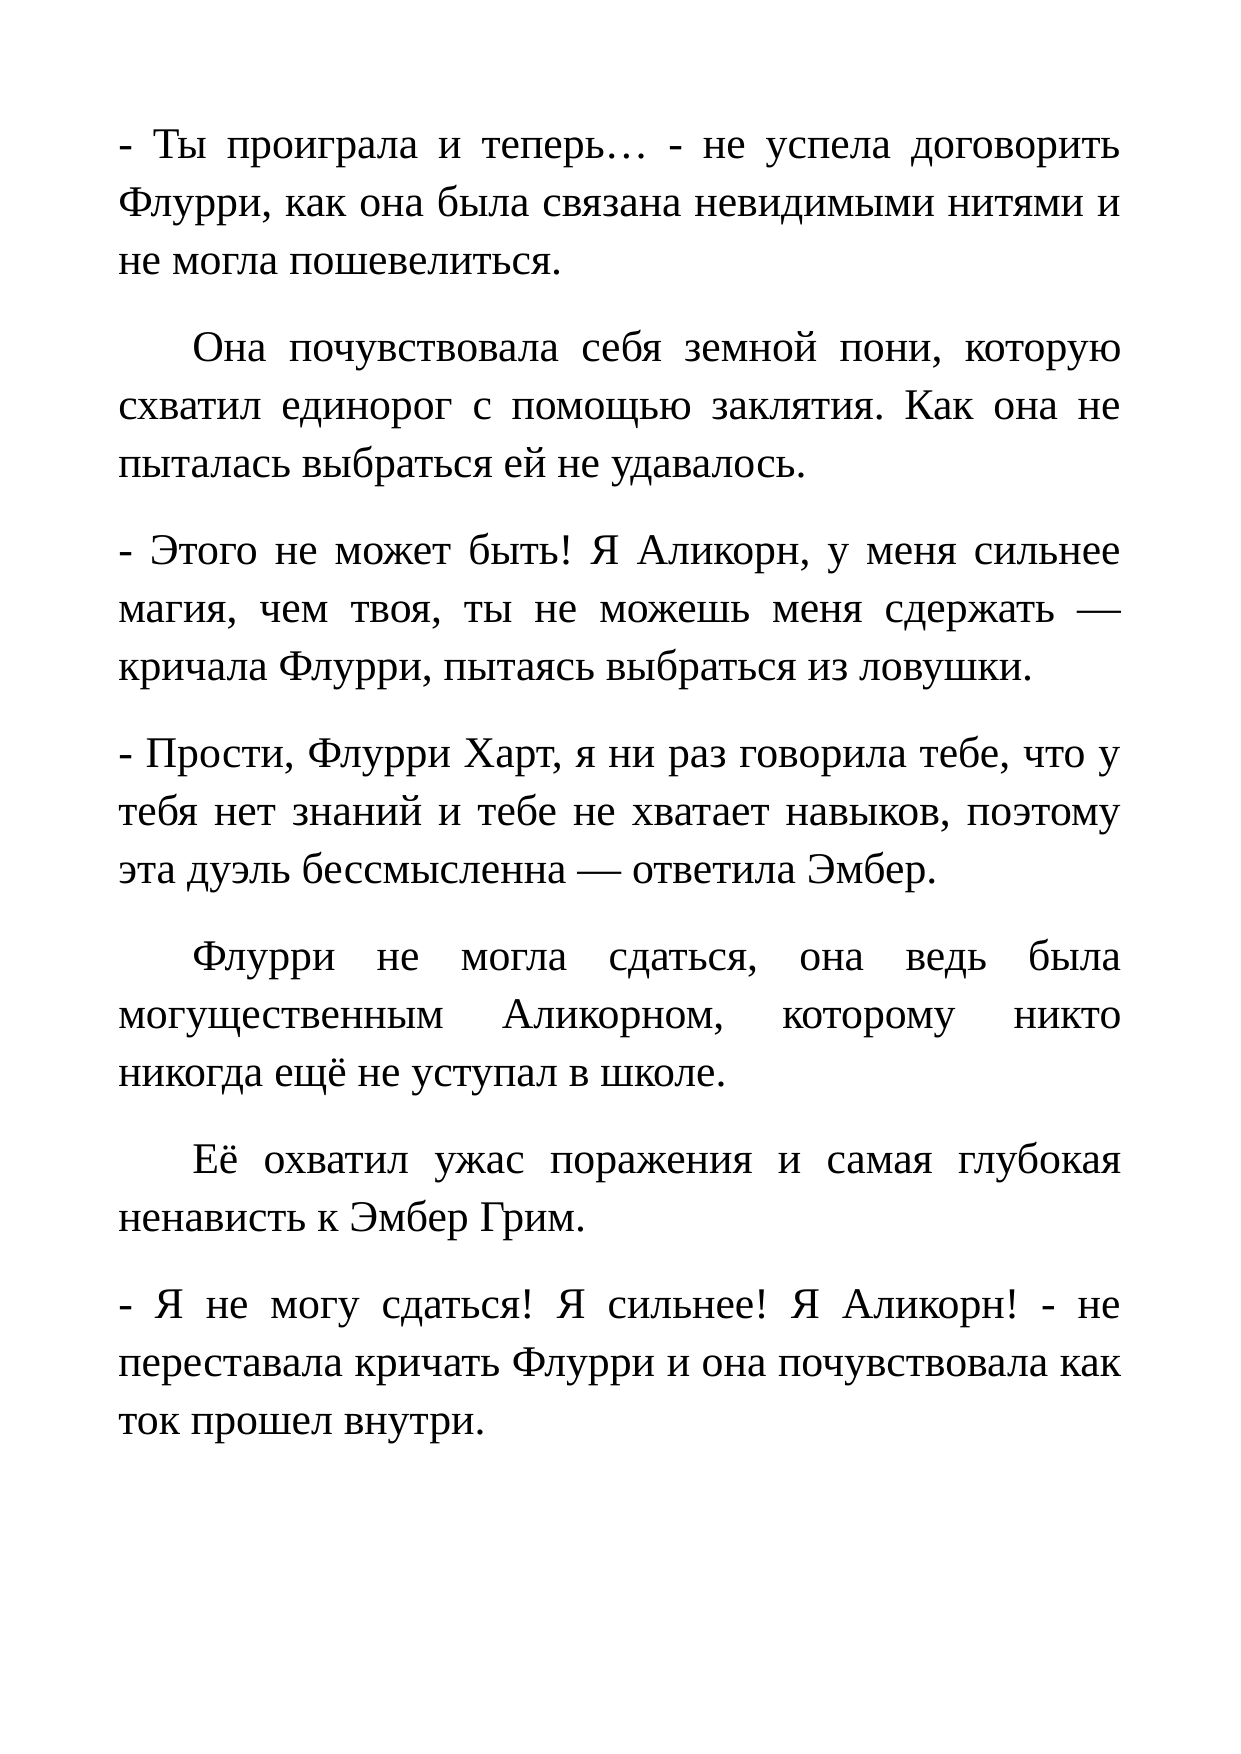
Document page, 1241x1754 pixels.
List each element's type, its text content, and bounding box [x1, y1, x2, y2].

text Она почувствовала себя земной пони, которую схватил единорог с помощью заклятия. Как она не пыталась выбраться ей не удавалось. [118, 321, 1122, 487]
text - Этого не может быть! Я Аликорн, у меня сильнее магия, чем твоя, ты не можешь меня сдержать — кричала Флурри, пытаясь выбраться из ловушки. [118, 524, 1122, 690]
text - Я не могу сдаться! Я сильнее! Я Аликорн! - не переставала кричать Флурри и она почувствовала как ток прошел внутри. [118, 1278, 1122, 1444]
text Её охватил ужас поражения и самая глубокая ненависть к Эмбер Грим. [118, 1133, 1122, 1241]
text - Прости, Флурри Харт, я ни раз говорила тебе, что у тебя нет знаний и тебе не хватает навыков, поэтому эта дуэль бессмысленна — ответила Эмбер. [118, 727, 1122, 893]
text Флурри не могла сдаться, она ведь была могущественным Аликорном, которому никто никогда ещё не уступал в школе. [118, 930, 1122, 1096]
text - Ты проиграла и теперь… - не успела договорить Флурри, как она была связана невидимыми нитями и не могла пошевелиться. [118, 118, 1122, 284]
